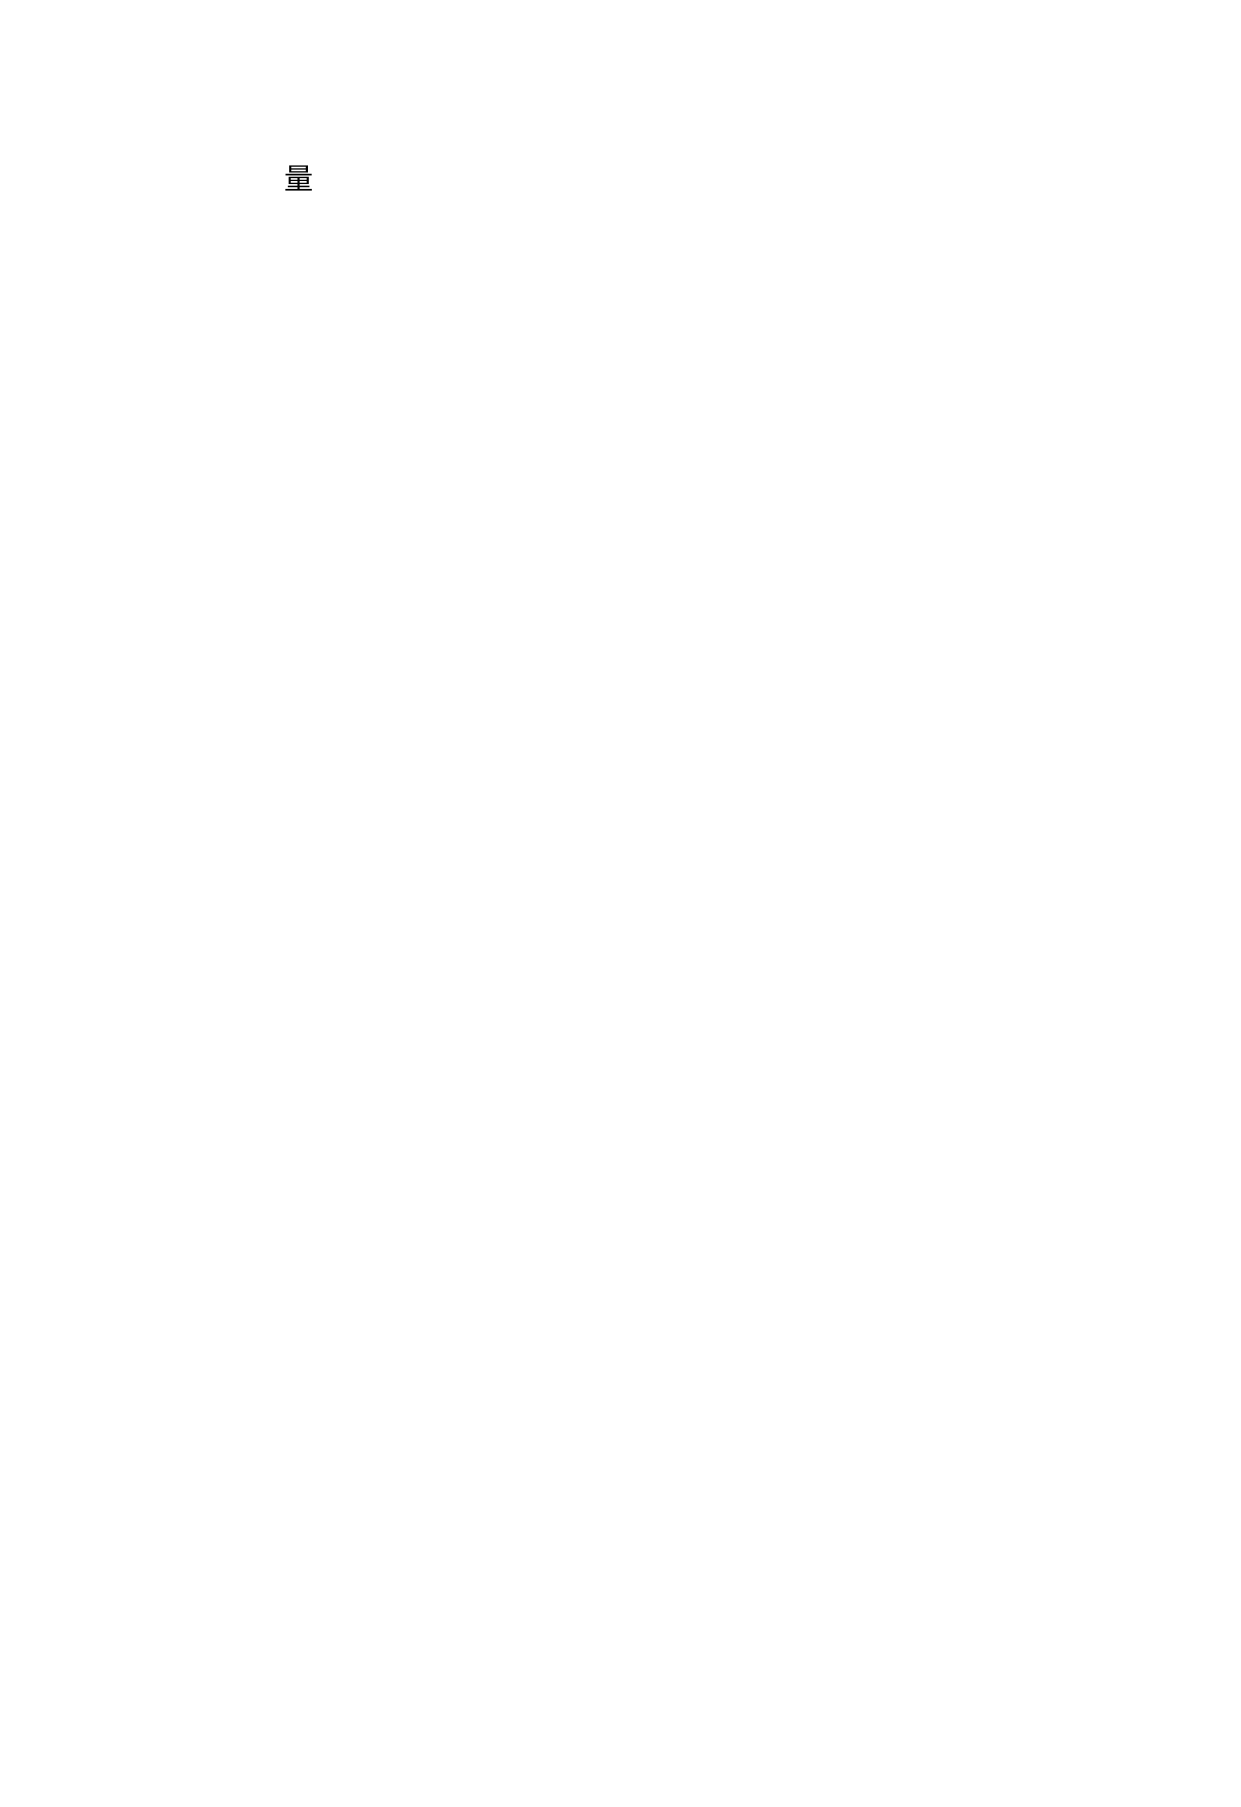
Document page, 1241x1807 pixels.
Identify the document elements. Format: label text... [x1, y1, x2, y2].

text 量 [284, 156, 1107, 198]
